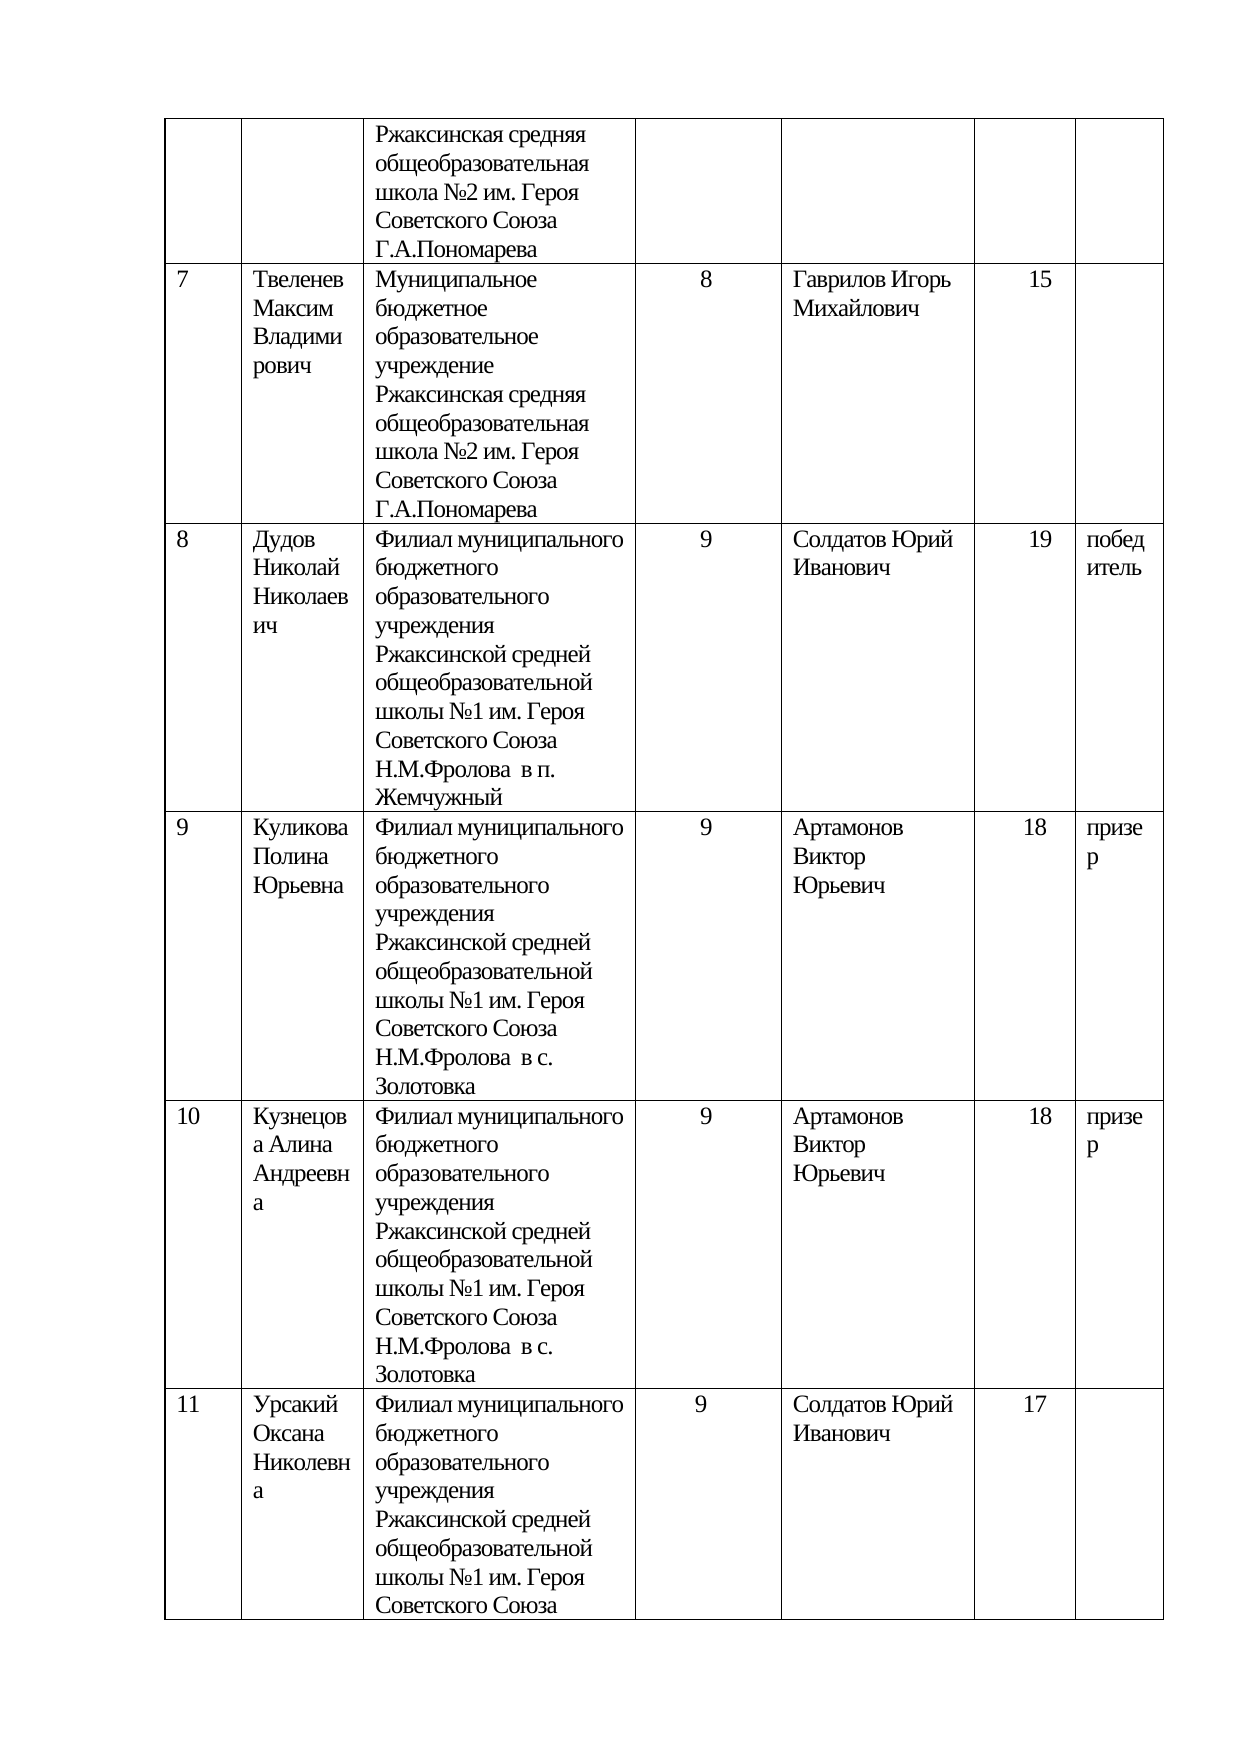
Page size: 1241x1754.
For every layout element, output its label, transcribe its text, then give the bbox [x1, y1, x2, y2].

table_cell [1076, 1389, 1163, 1619]
table_cell [1076, 119, 1163, 263]
table_cell призер [1076, 1101, 1163, 1388]
table_cell 17 [975, 1389, 1075, 1619]
table_cell Артамонов Виктор Юрьевич [782, 1101, 974, 1388]
table_cell 9 [636, 1101, 781, 1388]
table_cell Куликова Полина Юрьевна [242, 812, 363, 1100]
table_cell [782, 119, 974, 263]
table_cell Филиал муниципального бюджетного образовательного учреждения Ржаксинской средней общеобразовательной школы №1 им. Героя Советского Союза Н.М.Фролова в с. Золотовка [364, 1101, 635, 1388]
table_cell Солдатов Юрий Иванович [782, 1389, 974, 1619]
table_cell 7 [166, 264, 241, 523]
table_cell 11 [166, 1389, 241, 1619]
table_cell [166, 119, 241, 263]
table_cell Муниципальное бюджетное образовательное учреждение Ржаксинская средняя общеобразовательная школа №2 им. Героя Советского Союза Г.А.Пономарева [364, 264, 635, 523]
table_cell Артамонов Виктор Юрьевич [782, 812, 974, 1100]
table_cell Филиал муниципального бюджетного образовательного учреждения Ржаксинской средней общеобразовательной школы №1 им. Героя Советского Союза Н.М.Фролова в п. Жемчужный [364, 524, 635, 811]
table_cell Твеленев Максим Владимирович [242, 264, 363, 523]
table_cell [975, 119, 1075, 263]
table_cell 10 [166, 1101, 241, 1388]
table_cell 18 [975, 812, 1075, 1100]
table_cell 9 [636, 812, 781, 1100]
table_cell 8 [166, 524, 241, 811]
table_cell Гаврилов Игорь Михайлович [782, 264, 974, 523]
table_cell Дудов Николай Николаевич [242, 524, 363, 811]
table_cell 9 [166, 812, 241, 1100]
table_cell 9 [636, 524, 781, 811]
table_cell [636, 119, 781, 263]
table_cell Урсакий Оксана Николевна [242, 1389, 363, 1619]
table_cell 18 [975, 1101, 1075, 1388]
table_cell 15 [975, 264, 1075, 523]
table_cell [242, 119, 363, 263]
table_cell Филиал муниципального бюджетного образовательного учреждения Ржаксинской средней общеобразовательной школы №1 им. Героя Советского Союза Н.М.Фролова в с. Золотовка [364, 812, 635, 1100]
table_cell [1076, 264, 1163, 523]
table_cell 9 [636, 1389, 781, 1619]
table_cell победитель [1076, 524, 1163, 811]
table_cell призер [1076, 812, 1163, 1100]
table_cell Солдатов Юрий Иванович [782, 524, 974, 811]
table_cell Филиал муниципального бюджетного образовательного учреждения Ржаксинской средней общеобразовательной школы №1 им. Героя Советского Союза [364, 1389, 635, 1619]
table_cell Ржаксинская средняя общеобразовательная школа №2 им. Героя Советского Союза Г.А.Пономарева [364, 119, 635, 263]
table_cell Кузнецова Алина Андреевна [242, 1101, 363, 1388]
table_cell 8 [636, 264, 781, 523]
table_cell 19 [975, 524, 1075, 811]
